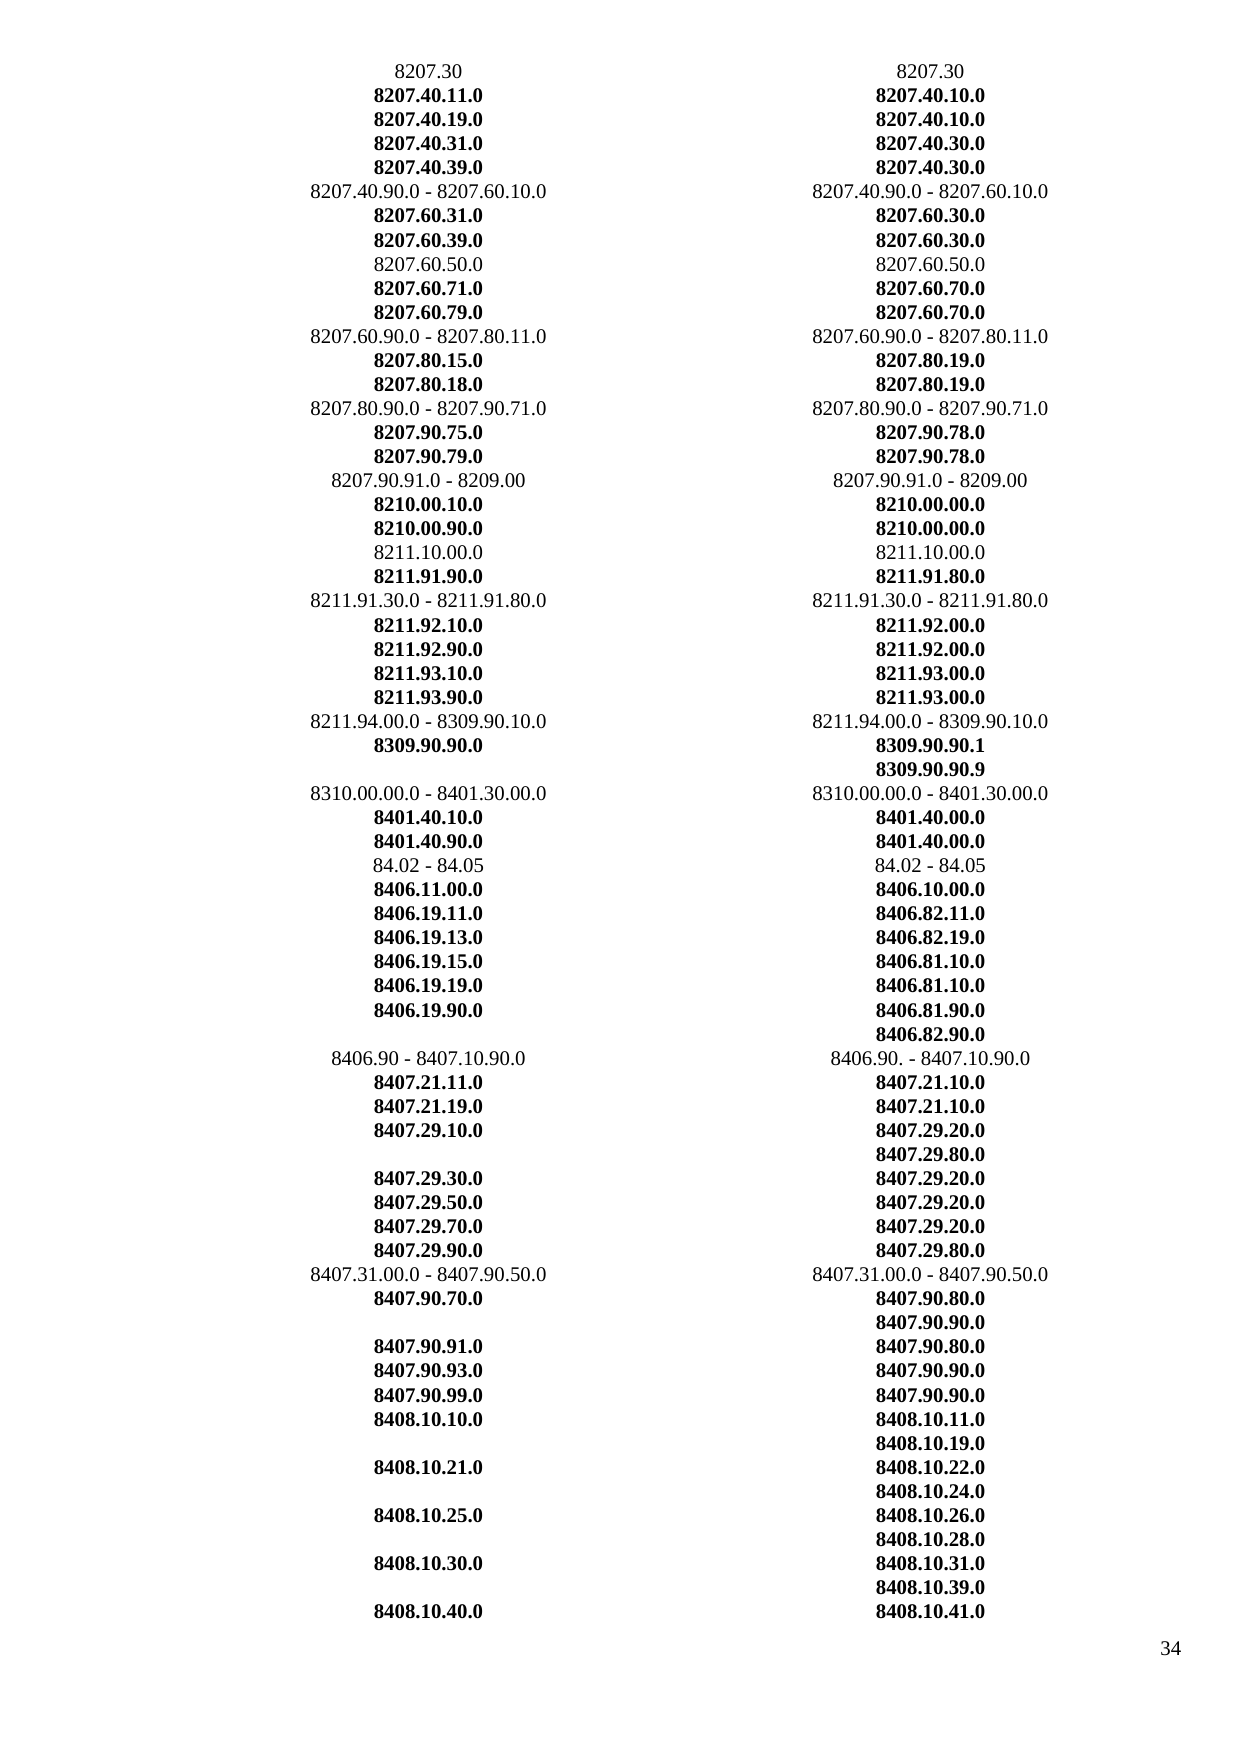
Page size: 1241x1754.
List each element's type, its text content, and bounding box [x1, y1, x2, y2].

table_cell 8309.90.90.1 [679, 733, 1181, 757]
table_cell 8207.30 [177, 59, 679, 83]
table_cell 8211.92.00.0 [679, 637, 1181, 661]
table_cell 8407.29.30.0 [177, 1166, 679, 1190]
table_cell 8211.94.00.0 - 8309.90.10.0 [177, 709, 679, 733]
table_cell 8407.29.50.0 [177, 1190, 679, 1214]
table_cell [177, 1431, 679, 1455]
table_cell [177, 1310, 679, 1334]
table_cell 8407.90.91.0 [177, 1334, 679, 1358]
table_cell 8310.00.00.0 - 8401.30.00.0 [177, 781, 679, 805]
table_cell 8407.29.90.0 [177, 1238, 679, 1262]
table_cell 8207.60.30.0 [679, 228, 1181, 252]
table_cell 8407.31.00.0 - 8407.90.50.0 [177, 1262, 679, 1286]
table_cell 8407.31.00.0 - 8407.90.50.0 [679, 1262, 1181, 1286]
table_cell [177, 1479, 679, 1503]
table_cell 8406.19.90.0 [177, 998, 679, 1022]
table_cell 8407.29.10.0 [177, 1118, 679, 1142]
table_cell 8407.29.20.0 [679, 1118, 1181, 1142]
table_cell 8207.90.78.0 [679, 420, 1181, 444]
table_cell 8407.90.70.0 [177, 1286, 679, 1310]
table_cell 8207.40.30.0 [679, 131, 1181, 155]
table_cell 8408.10.10.0 [177, 1407, 679, 1431]
table_cell 8407.29.80.0 [679, 1238, 1181, 1262]
table_cell 8207.40.10.0 [679, 107, 1181, 131]
table_cell 8401.40.00.0 [679, 805, 1181, 829]
table_cell 8207.40.90.0 - 8207.60.10.0 [679, 179, 1181, 203]
table_cell 8210.00.10.0 [177, 492, 679, 516]
table_cell 8211.93.10.0 [177, 661, 679, 685]
table_cell 8207.60.50.0 [177, 252, 679, 276]
table_cell 8207.40.31.0 [177, 131, 679, 155]
table_cell 8406.10.00.0 [679, 877, 1181, 901]
table_cell 8408.10.22.0 [679, 1455, 1181, 1479]
table_cell 8408.10.40.0 [177, 1599, 679, 1623]
table_cell 8408.10.24.0 [679, 1479, 1181, 1503]
table_cell 8207.60.90.0 - 8207.80.11.0 [177, 324, 679, 348]
table_cell 8211.94.00.0 - 8309.90.10.0 [679, 709, 1181, 733]
table_cell 8207.80.90.0 - 8207.90.71.0 [679, 396, 1181, 420]
table_cell 8207.90.75.0 [177, 420, 679, 444]
table_cell 8207.80.19.0 [679, 348, 1181, 372]
table_cell 8207.90.79.0 [177, 444, 679, 468]
table_cell 84.02 - 84.05 [177, 853, 679, 877]
table_cell 8211.93.00.0 [679, 661, 1181, 685]
table_cell 8211.91.90.0 [177, 564, 679, 588]
table_cell 8406.11.00.0 [177, 877, 679, 901]
table_cell 8408.10.26.0 [679, 1503, 1181, 1527]
table_cell 84.02 - 84.05 [679, 853, 1181, 877]
table_cell 8310.00.00.0 - 8401.30.00.0 [679, 781, 1181, 805]
table_cell 8408.10.41.0 [679, 1599, 1181, 1623]
table_cell 8207.80.19.0 [679, 372, 1181, 396]
table_cell [177, 1527, 679, 1551]
table_cell 8207.60.50.0 [679, 252, 1181, 276]
table_cell 8207.40.30.0 [679, 155, 1181, 179]
table_cell 8408.10.30.0 [177, 1551, 679, 1575]
table_cell 8407.29.20.0 [679, 1214, 1181, 1238]
table_cell 8211.91.30.0 - 8211.91.80.0 [177, 589, 679, 612]
table_cell 8211.92.00.0 [679, 613, 1181, 637]
table_cell 8211.91.80.0 [679, 564, 1181, 588]
table_cell 8406.90 - 8407.10.90.0 8407.21.11.0 8407.21.19.0 [177, 1046, 679, 1118]
table_cell 8401.40.10.0 [177, 805, 679, 829]
table_cell 8408.10.19.0 [679, 1431, 1181, 1455]
table_cell 8207.90.78.0 [679, 444, 1181, 468]
table_cell 8406.81.10.0 [679, 949, 1181, 973]
table_cell 8207.40.90.0 - 8207.60.10.0 [177, 179, 679, 203]
table_cell 8207.90.91.0 - 8209.00 [177, 468, 679, 492]
table_cell 8207.60.71.0 [177, 276, 679, 300]
table_cell 8211.93.90.0 [177, 685, 679, 709]
table_cell 8407.90.99.0 [177, 1383, 679, 1407]
table_cell 8407.29.70.0 [177, 1214, 679, 1238]
table_cell 8407.29.20.0 [679, 1166, 1181, 1190]
table_cell 8210.00.00.0 [679, 492, 1181, 516]
table_cell 8408.10.39.0 [679, 1575, 1181, 1599]
table_cell 8207.90.91.0 - 8209.00 [679, 468, 1181, 492]
table_cell 8408.10.25.0 [177, 1503, 679, 1527]
table_cell 8408.10.28.0 [679, 1527, 1181, 1551]
table_cell 8407.90.80.0 [679, 1286, 1181, 1310]
table_cell 8207.60.70.0 [679, 276, 1181, 300]
table_cell 8407.29.20.0 [679, 1190, 1181, 1214]
table_cell 8401.40.00.0 [679, 829, 1181, 853]
table_cell [177, 1142, 679, 1166]
table_cell 8406.19.11.0 [177, 901, 679, 925]
table_cell 8210.00.00.0 [679, 516, 1181, 540]
table_cell 8207.80.18.0 [177, 372, 679, 396]
table_cell 8407.90.90.0 [679, 1383, 1181, 1407]
table_cell 8207.40.39.0 [177, 155, 679, 179]
table_cell 8207.60.39.0 [177, 228, 679, 252]
table_cell [177, 757, 679, 781]
table_cell 8407.29.80.0 [679, 1142, 1181, 1166]
table_cell 8406.81.10.0 [679, 974, 1181, 997]
table_cell 8406.19.15.0 [177, 949, 679, 973]
table_cell 8211.92.90.0 [177, 637, 679, 661]
table_cell 8309.90.90.0 [177, 733, 679, 757]
table_cell 8211.92.10.0 [177, 613, 679, 637]
table_cell 8207.30 [679, 59, 1181, 83]
table_cell 8406.82.19.0 [679, 925, 1181, 949]
table_cell 8406.82.11.0 [679, 901, 1181, 925]
table_cell 8407.90.93.0 [177, 1359, 679, 1382]
table_cell 8207.60.79.0 [177, 300, 679, 324]
table_cell 8406.19.13.0 [177, 925, 679, 949]
table_cell 8408.10.31.0 [679, 1551, 1181, 1575]
table_cell 8408.10.21.0 [177, 1455, 679, 1479]
table_cell 8211.10.00.0 [177, 540, 679, 564]
table_cell 8407.90.90.0 [679, 1310, 1181, 1334]
table_cell 8406.81.90.0 [679, 998, 1181, 1022]
table_cell 8207.40.10.0 [679, 83, 1181, 107]
table_cell 8407.90.90.0 [679, 1359, 1181, 1382]
table_cell 8211.93.00.0 [679, 685, 1181, 709]
table_cell 8407.90.80.0 [679, 1334, 1181, 1358]
table_cell 8406.90. - 8407.10.90.0 8407.21.10.0 8407.21.10.0 [679, 1046, 1181, 1118]
table_cell 8207.80.15.0 [177, 348, 679, 372]
table_cell 8207.60.70.0 [679, 300, 1181, 324]
table_cell 8406.82.90.0 [679, 1022, 1181, 1046]
table_cell 8406.19.19.0 [177, 974, 679, 997]
table_cell 8401.40.90.0 [177, 829, 679, 853]
table_cell 8207.40.11.0 [177, 83, 679, 107]
table_cell 8207.80.90.0 - 8207.90.71.0 [177, 396, 679, 420]
table_cell 8207.60.31.0 [177, 204, 679, 227]
table_cell 8207.40.19.0 [177, 107, 679, 131]
table_cell 8309.90.90.9 [679, 757, 1181, 781]
table_cell 8207.60.90.0 - 8207.80.11.0 [679, 324, 1181, 348]
table_cell [177, 1575, 679, 1599]
table_cell 8207.60.30.0 [679, 204, 1181, 227]
table_cell 8211.10.00.0 [679, 540, 1181, 564]
table_cell 8408.10.11.0 [679, 1407, 1181, 1431]
table_cell 8211.91.30.0 - 8211.91.80.0 [679, 589, 1181, 612]
table_cell [177, 1022, 679, 1046]
table_cell 8210.00.90.0 [177, 516, 679, 540]
